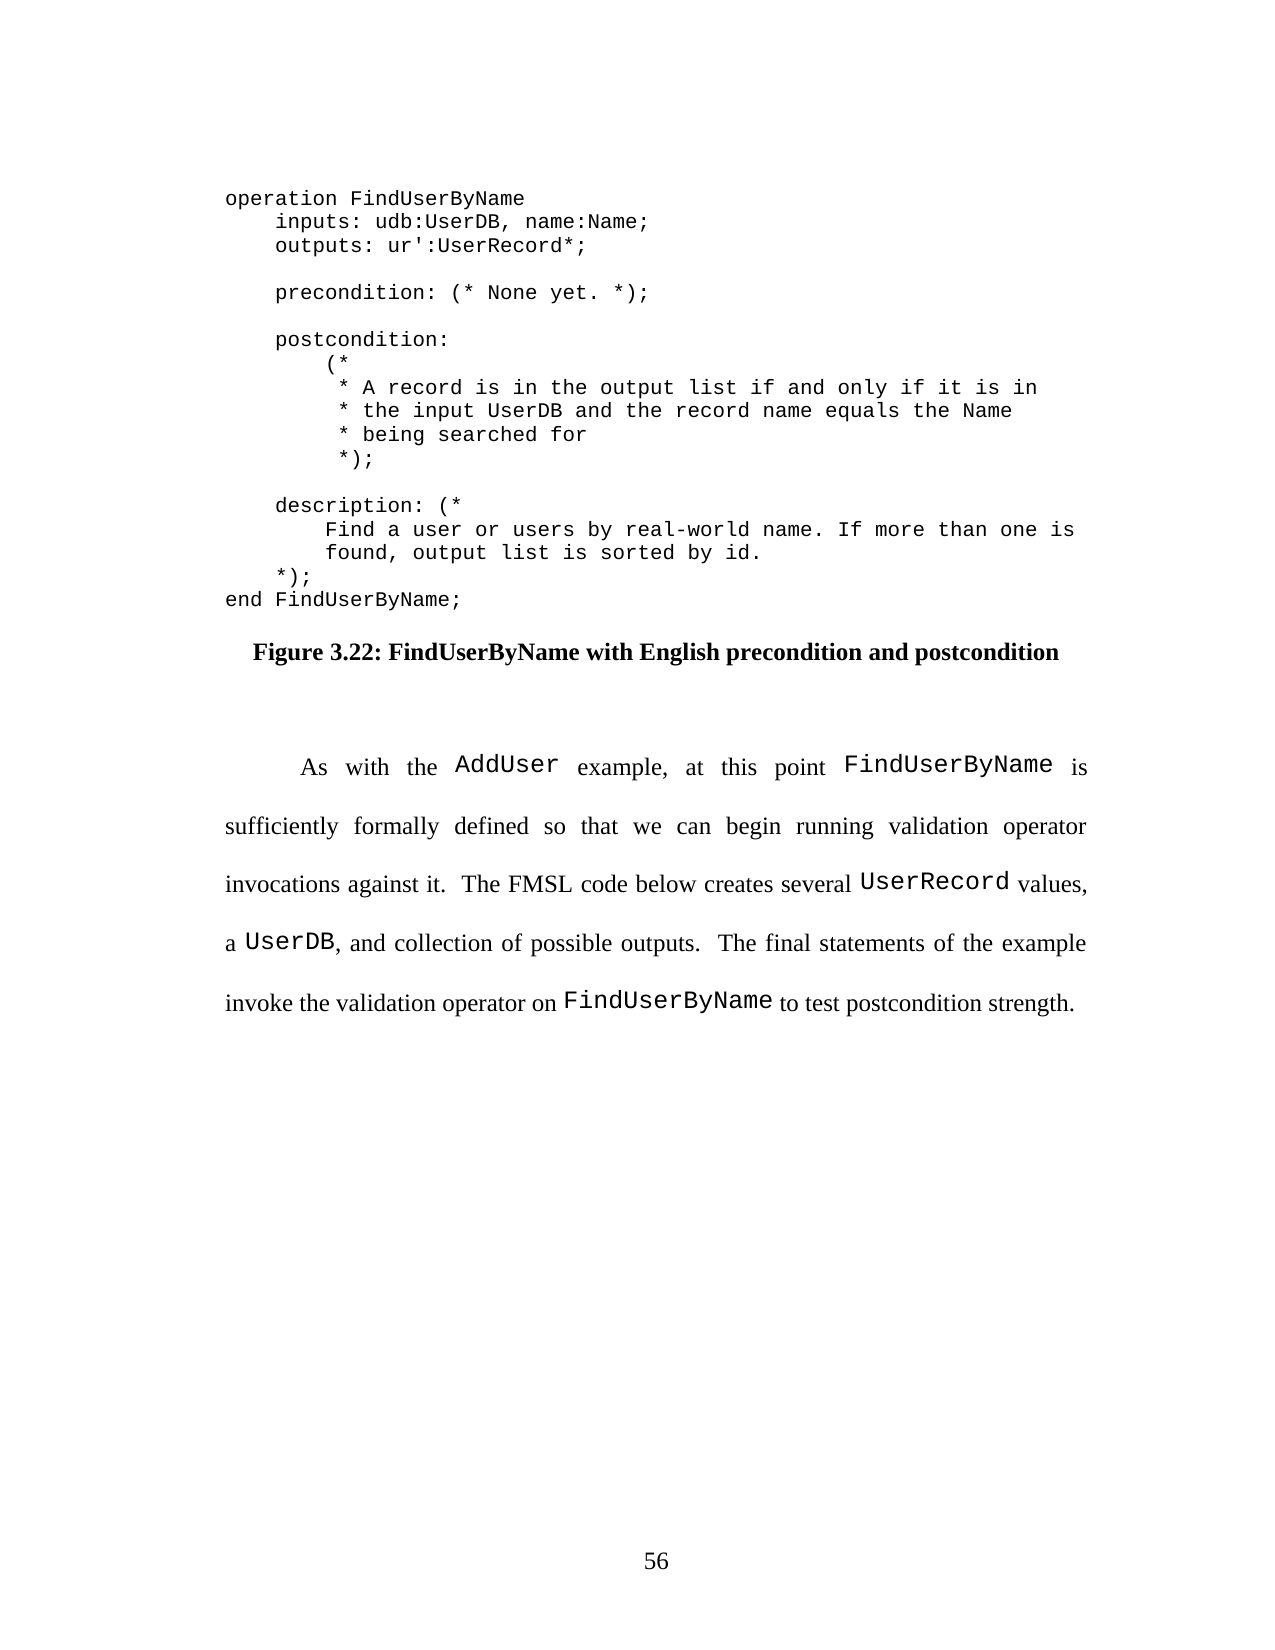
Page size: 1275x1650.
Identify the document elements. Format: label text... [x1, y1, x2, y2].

text precondition: (* None yet. *); [225, 282, 1087, 306]
text Figure 3.22: FindUserByName with English precondition and postcondition [225, 637, 1087, 666]
text Find a user or users by real-world name. If more than one is [225, 518, 1087, 542]
text As with the AddUser example, at this point FindUserByName is sufficiently formally defined so that we can begin running validation operator invocations against it. The FMSL code below creates several UserRecord values, a UserDB, and collection of possible outputs. The final statements of the example invoke the validation operator on FindUserByName to test postcondition strength. [225, 752, 1087, 1019]
text *); [225, 448, 1087, 471]
text (* [225, 353, 1087, 377]
text *); [225, 566, 1087, 589]
text * the input UserDB and the record name equals the Name [225, 400, 1087, 424]
text outputs: ur':UserRecord*; [225, 235, 1087, 258]
text operation FindUserByName [225, 187, 1087, 211]
text description: (* [225, 495, 1087, 518]
text found, output list is sorted by id. [225, 542, 1087, 566]
text inputs: udb:UserDB, name:Name; [225, 211, 1087, 235]
text * being searched for [225, 424, 1087, 448]
text postcondition: [225, 329, 1087, 353]
text end FindUserByName; [225, 589, 1087, 613]
text * A record is in the output list if and only if it is in [225, 377, 1087, 400]
